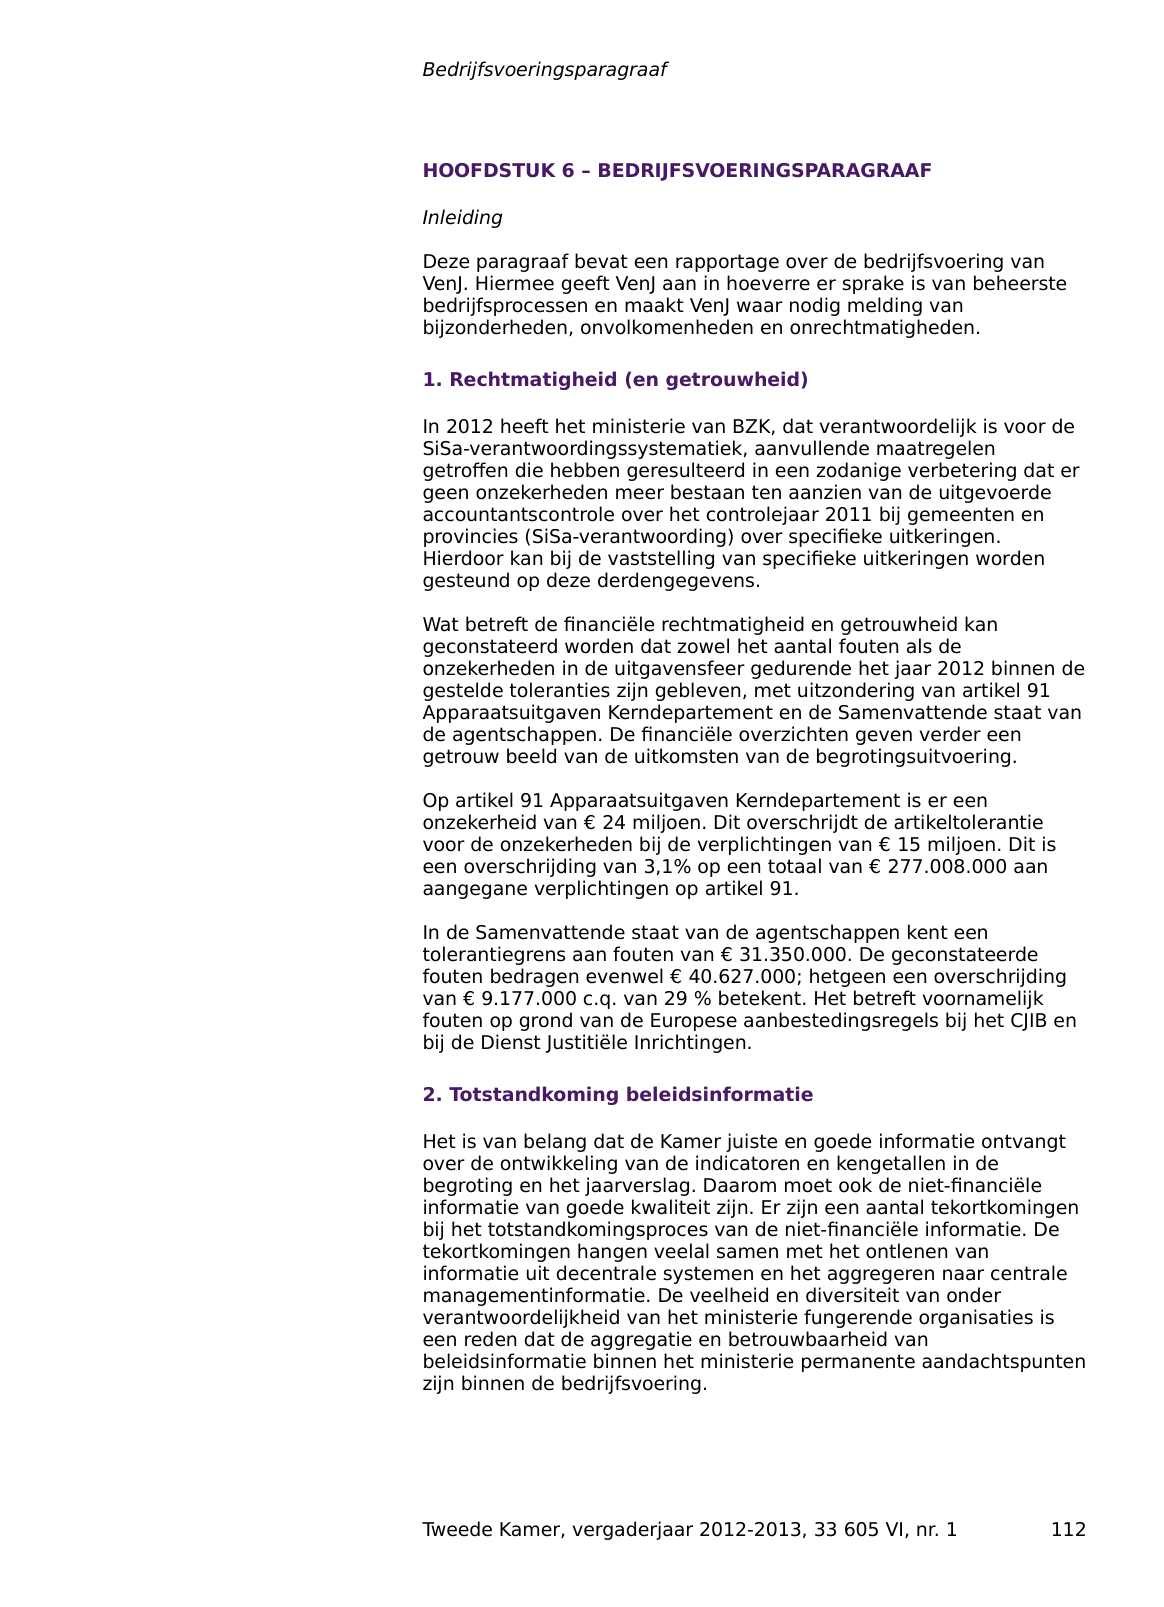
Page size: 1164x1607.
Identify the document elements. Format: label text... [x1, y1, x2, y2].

text In 2012 heeft het ministerie van BZK, dat verantwoordelijk is voor de SiSa-verantwoordingssystematiek, aanvullende maatregelen getroffen die hebben geresulteerd in een zodanige verbetering dat er geen onzekerheden meer bestaan ten aanzien van de uitgevoerde accountantscontrole over het controlejaar 2011 bij gemeenten en provincies (SiSa-verantwoording) over specifieke uitkeringen. Hierdoor kan bij de vaststelling van specifieke uitkeringen worden gesteund op deze derdengegevens. [422, 416, 1087, 592]
subtitle 1. Rechtmatigheid (en getrouwheid) [422, 369, 1087, 391]
text Wat betreft de financiële rechtmatigheid en getrouwheid kan geconstateerd worden dat zowel het aantal fouten als de onzekerheden in de uitgavensfeer gedurende het jaar 2012 binnen de gestelde toleranties zijn gebleven, met uitzondering van artikel 91 Apparaatsuitgaven Kerndepartement en de Samenvattende staat van de agentschappen. De financiële overzichten geven verder een getrouw beeld van de uitkomsten van de begrotingsuitvoering. [422, 614, 1087, 768]
text Deze paragraaf bevat een rapportage over de bedrijfsvoering van VenJ. Hiermee geeft VenJ aan in hoeverre er sprake is van beheerste bedrijfsprocessen en maakt VenJ waar nodig melding van bijzonderheden, onvolkomenheden en onrechtmatigheden. [422, 251, 1087, 339]
subtitle Inleiding [422, 207, 1087, 229]
subtitle 2. Totstandkoming beleidsinformatie [422, 1084, 1087, 1106]
text Op artikel 91 Apparaatsuitgaven Kerndepartement is er een onzekerheid van € 24 miljoen. Dit overschrijdt de artikeltolerantie voor de onzekerheden bij de verplichtingen van € 15 miljoen. Dit is een overschrijding van 3,1% op een totaal van € 277.008.000 aan aangegane verplichtingen op artikel 91. [422, 790, 1087, 900]
text Het is van belang dat de Kamer juiste en goede informatie ontvangt over de ontwikkeling van de indicatoren en kengetallen in de begroting en het jaarverslag. Daarom moet ook de niet-financiële informatie van goede kwaliteit zijn. Er zijn een aantal tekortkomingen bij het totstandkomingsproces van de niet-financiële informatie. De tekortkomingen hangen veelal samen met het ontlenen van informatie uit decentrale systemen en het aggregeren naar centrale managementinformatie. De veelheid en diversiteit van onder verantwoordelijkheid van het ministerie fungerende organisaties is een reden dat de aggregatie en betrouwbaarheid van beleidsinformatie binnen het ministerie permanente aandachtspunten zijn binnen de bedrijfsvoering. [422, 1131, 1087, 1395]
text In de Samenvattende staat van de agentschappen kent een tolerantiegrens aan fouten van € 31.350.000. De geconstateerde fouten bedragen evenwel € 40.627.000; hetgeen een overschrijding van € 9.177.000 c.q. van 29 % betekent. Het betreft voornamelijk fouten op grond van de Europese aanbestedingsregels bij het CJIB en bij de Dienst Justitiële Inrichtingen. [422, 922, 1087, 1054]
subtitle HOOFDSTUK 6 – BEDRIJFSVOERINGSPARAGRAAF [422, 160, 1087, 182]
